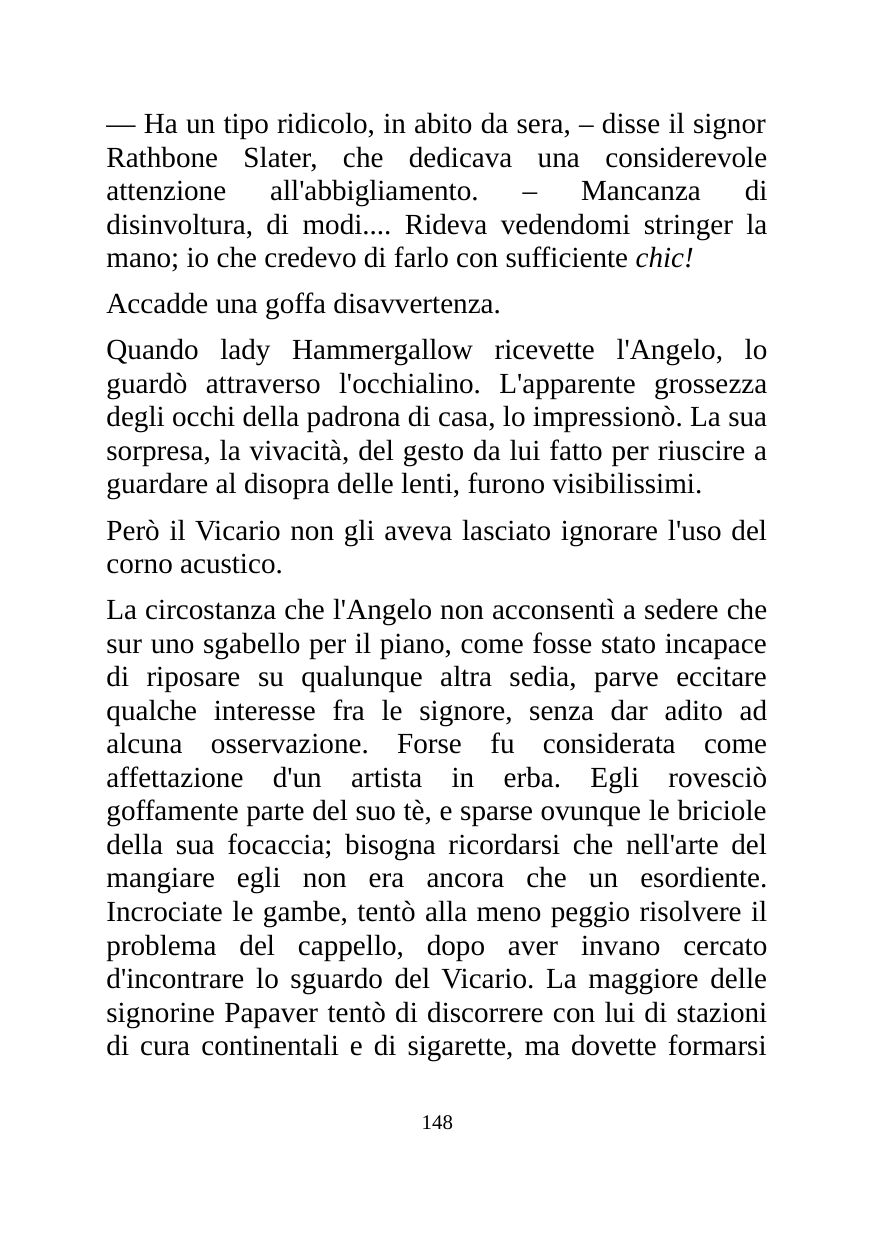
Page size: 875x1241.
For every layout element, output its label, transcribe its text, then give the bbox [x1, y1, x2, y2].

text — Ha un tipo ridicolo, in abito da sera, – disse il signor Rathbone Slater, che dedicava una considerevole attenzione all'abbigliamento. – Mancanza di disinvoltura, di modi.... Rideva vedendomi stringer la mano; io che credevo di farlo con sufficiente chic! [106, 106, 768, 274]
text Però il Vicario non gli aveva lasciato ignorare l'uso del corno acustico. [106, 513, 768, 580]
text La circostanza che l'Angelo non acconsentì a sedere che sur uno sgabello per il piano, come fosse stato incapace di riposare su qualunque altra sedia, parve eccitare qualche interesse fra le signore, senza dar adito ad alcuna osservazione. Forse fu considerata come affettazione d'un artista in erba. Egli rovesciò goffamente parte del suo tè, e sparse ovunque le briciole della sua focaccia; bisogna ricordarsi che nell'arte del mangiare egli non era ancora che un esordiente. Incrociate le gambe, tentò alla meno peggio risolvere il problema del cappello, dopo aver invano cercato d'incontrare lo sguardo del Vicario. La maggiore delle signorine Papaver tentò di discorrere con lui di stazioni di cura continentali e di sigarette, ma dovette formarsi [106, 592, 768, 1062]
text Quando lady Hammergallow ricevette l'Angelo, lo guardò attraverso l'occhialino. L'apparente grossezza degli occhi della padrona di casa, lo impressionò. La sua sorpresa, la vivacità, del gesto da lui fatto per riuscire a guardare al disopra delle lenti, furono visibilissimi. [106, 332, 768, 500]
text Accadde una goffa disavvertenza. [106, 286, 768, 320]
